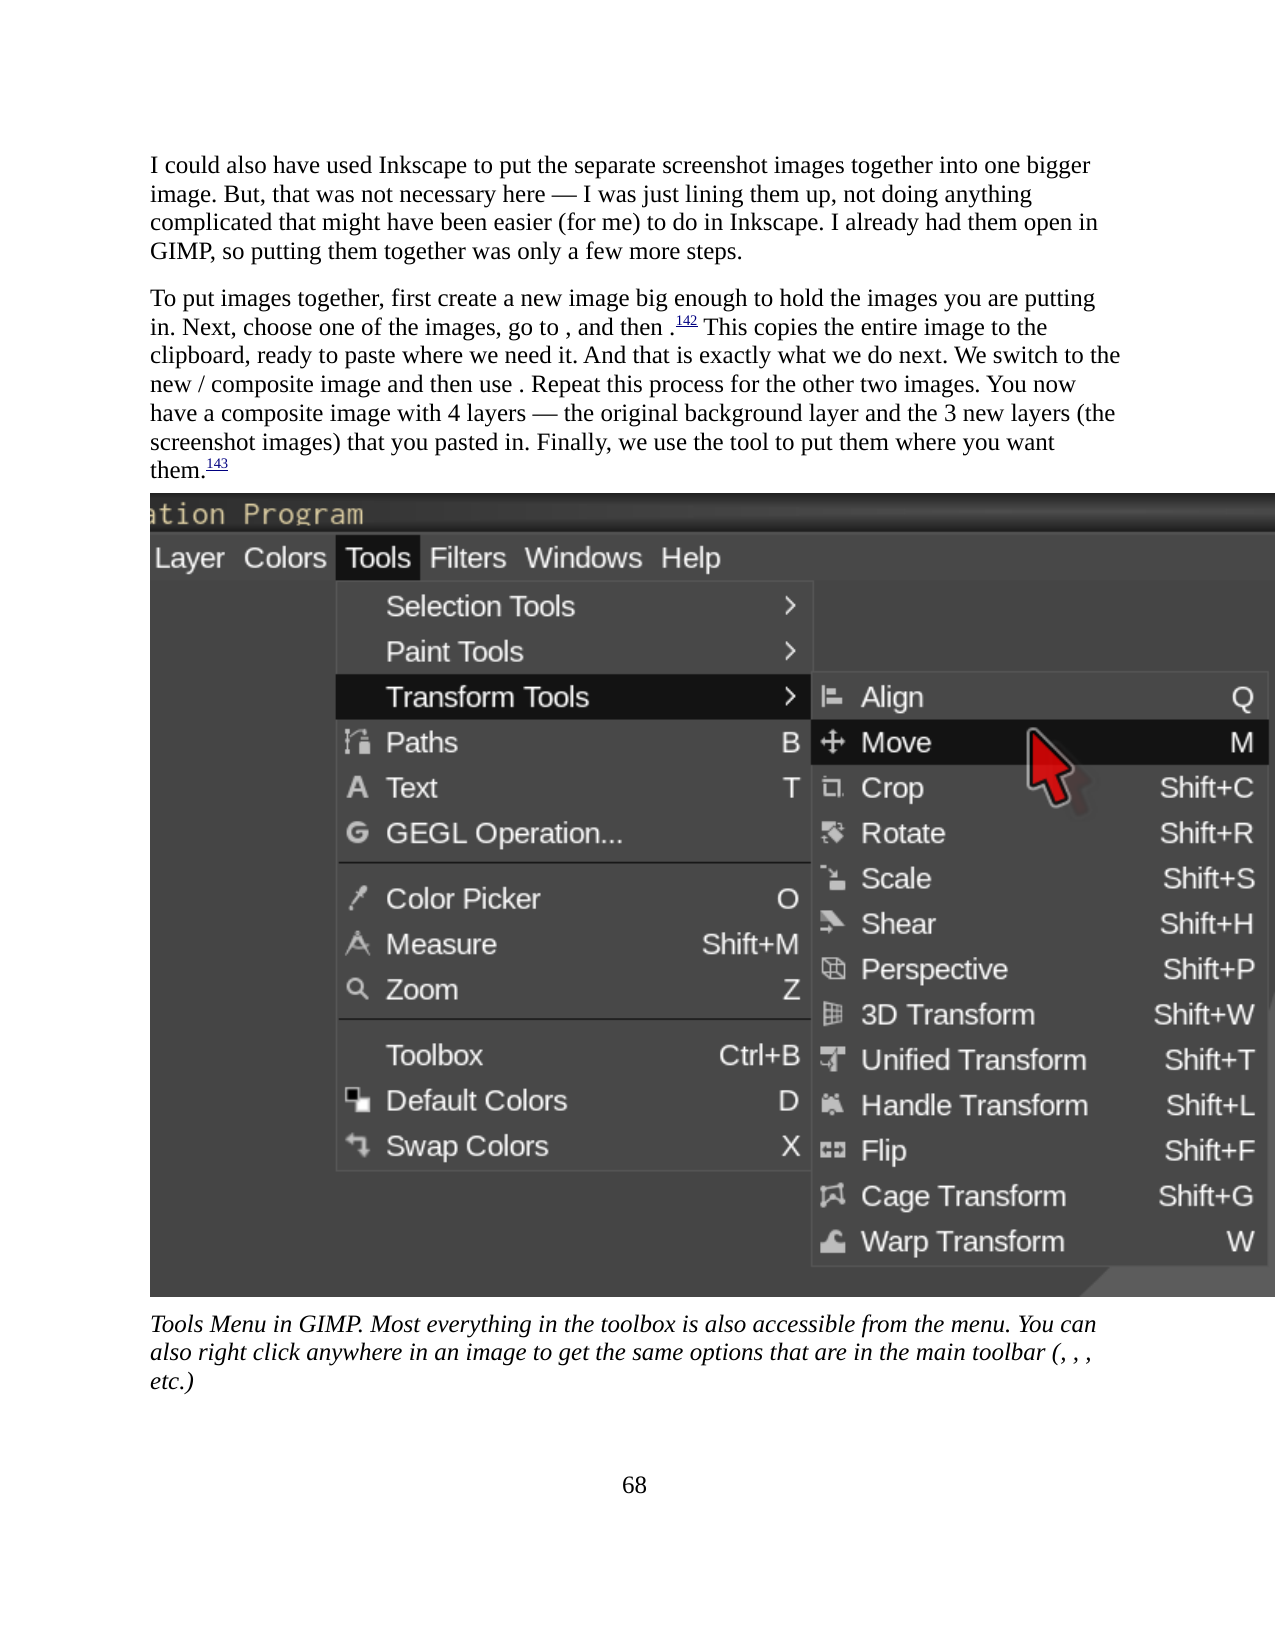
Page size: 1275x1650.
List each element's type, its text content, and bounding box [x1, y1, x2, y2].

text I could also have used Inkscape to put the separate screenshot images together into one bigger image. But, that was not necessary here — I was just lining them up, not doing anything complicated that might have been easier (for me) to do in Inkscape. I already had them open in GIMP, so putting them together was only a few more steps. [150, 150, 1125, 265]
picture [150, 493, 1275, 1297]
text To put images together, first create a new image big enough to hold the images you are putting in. Next, choose one of the images, go to , and then .142 This copies the entire image to the clipboard, ready to paste where we need it. And that is exactly what we do next. We switch to the new / composite image and then use . Repeat this process for the other two images. You now have a composite image with 4 layers — the original background layer and the 3 new layers (the screenshot images) that you pasted in. Finally, we use the tool to put them where you want them.143 [150, 283, 1125, 484]
text Tools Menu in GIMP. Most everything in the toolbox is also accessible from the menu. You can also right click anywhere in an image to get the same options that are in the main toolbar (, , , etc.) [150, 1309, 1125, 1395]
